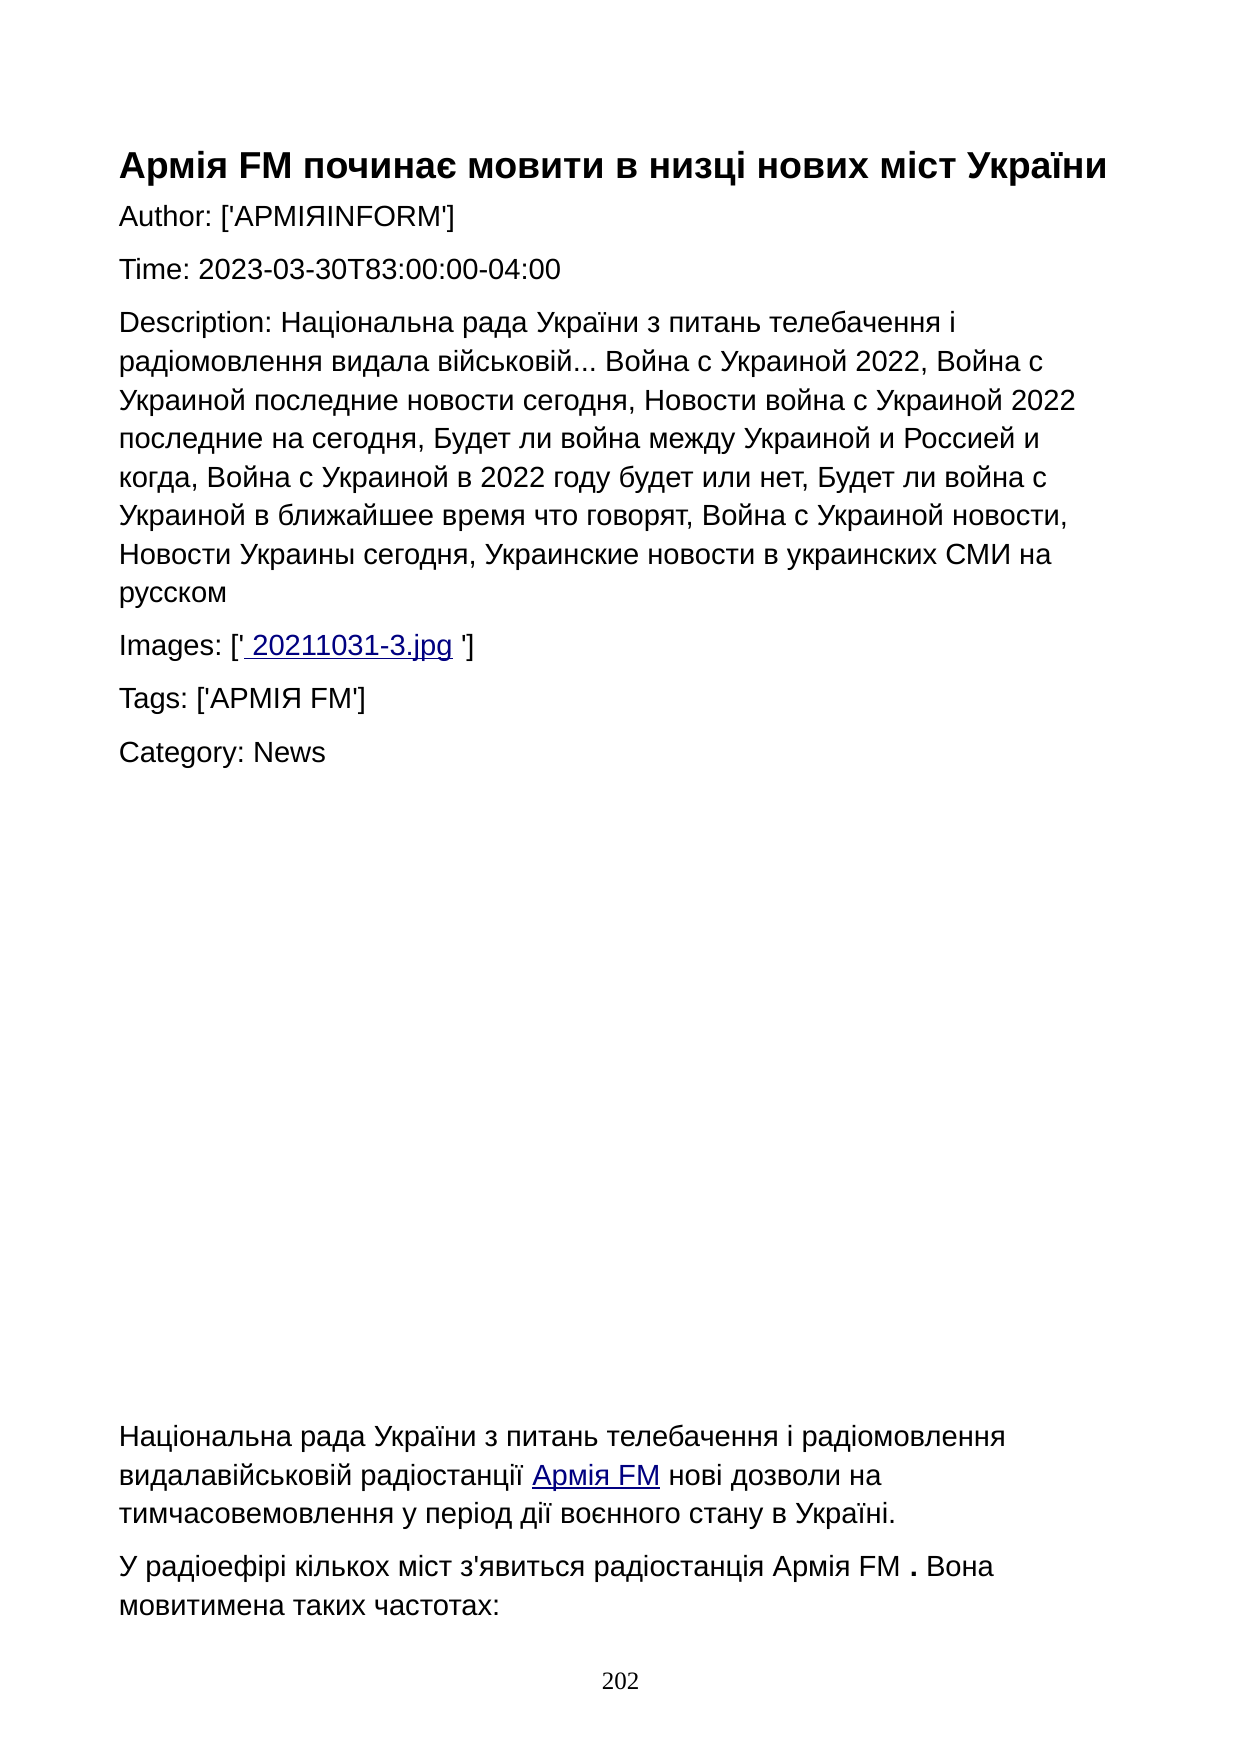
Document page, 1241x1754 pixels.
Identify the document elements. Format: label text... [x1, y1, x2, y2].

text Images: [' 20211031-3.jpg '] [118, 628, 1122, 662]
subtitle Армія FM починає мовити в низці нових міст України [118, 143, 1122, 187]
text Category: News [118, 734, 1122, 768]
text Author: ['АРМІЯINFORM'] [118, 199, 1122, 233]
text Description: Національна рада України з питань телебачення і радіомовлення видала військовій... Война с Украиной 2022, Война с Украиной последние новости сегодня, Новости война с Украиной 2022 последние на сегодня, Будет ли война между Украиной и Россией и когда, Война с Украиной в 2022 году будет или нет, Будет ли война с Украиной в ближайшее время что говорят, Война с Украиной новости, Новости Украины сегодня, Украинские новости в украинских СМИ на русском [118, 305, 1122, 609]
text Національна рада України з питань телебачення і радіомовлення видалавійськовій радіостанції Армія FM нові дозволи на тимчасовемовлення у період дії воєнного стану в Україні. [118, 1419, 1122, 1530]
text Tags: ['АРМІЯ FM'] [118, 681, 1122, 715]
text Time: 2023-03-30T83:00:00-04:00 [118, 252, 1122, 286]
text У радіоефірі кількох міст з'явиться радіостанція Армія FM . Вона мовитимена таких частотах: [118, 1549, 1122, 1622]
